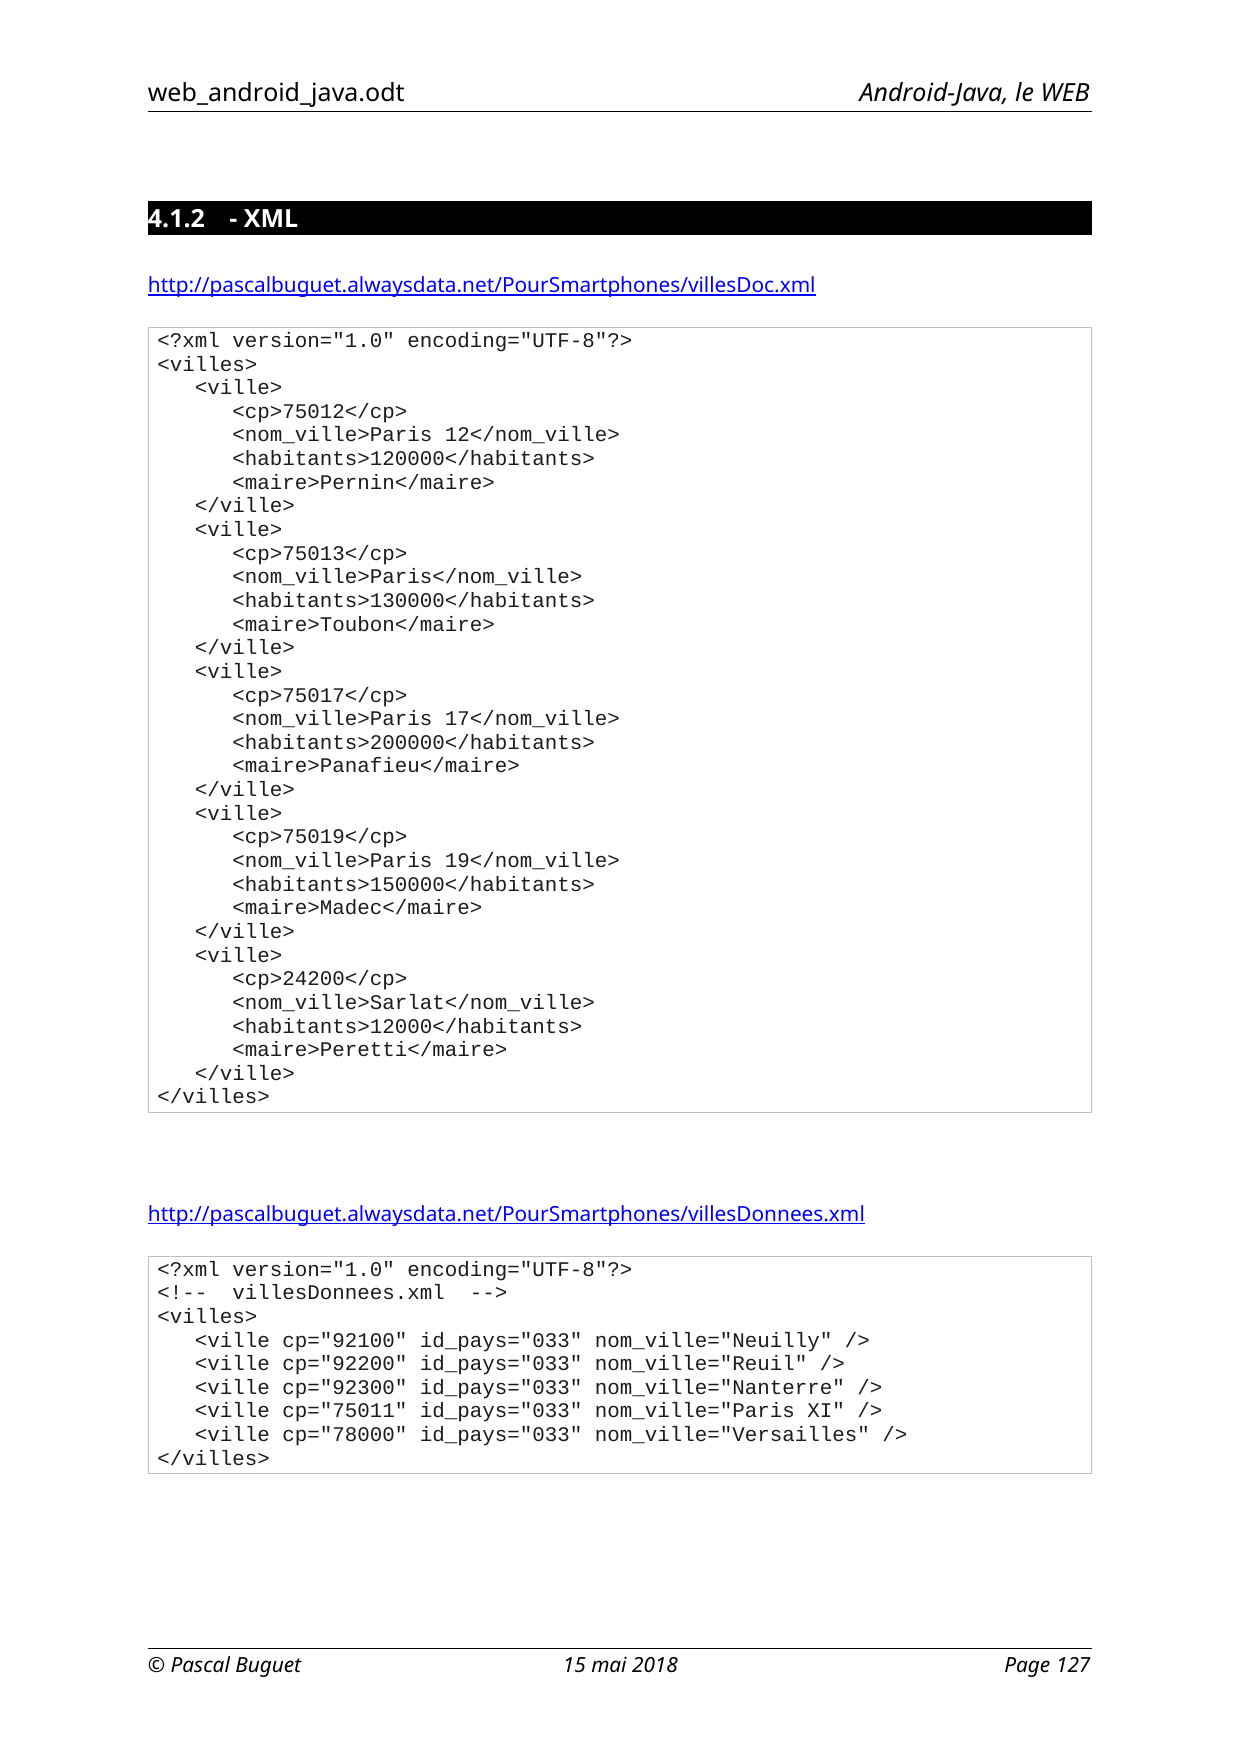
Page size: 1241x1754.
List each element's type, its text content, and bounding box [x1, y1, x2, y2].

text <villes> [149, 350, 1091, 374]
text <?xml version="1.0" encoding="UTF-8"?> [149, 1257, 1091, 1279]
text <habitants>200000</habitants> [149, 729, 1091, 752]
text <cp>75017</cp> [149, 681, 1091, 705]
text <villes> [149, 1303, 1091, 1326]
text <maire>Toubon</maire> [149, 611, 1091, 634]
text <maire>Madec</maire> [149, 894, 1091, 918]
text </villes> [149, 1083, 1091, 1112]
text http://pascalbuguet.alwaysdata.net/PourSmartphones/villesDonnees.xml [148, 1199, 1092, 1227]
text </ville> [149, 492, 1091, 516]
text </ville> [149, 776, 1091, 800]
text <maire>Peretti</maire> [149, 1036, 1091, 1060]
text <habitants>150000</habitants> [149, 871, 1091, 894]
text <cp>75013</cp> [149, 539, 1091, 563]
text http://pascalbuguet.alwaysdata.net/PourSmartphones/villesDoc.xml [148, 270, 1092, 298]
text <ville cp="75011" id_pays="033" nom_ville="Paris XI" /> [149, 1397, 1091, 1421]
text <habitants>120000</habitants> [149, 445, 1091, 469]
text <nom_ville>Sarlat</nom_ville> [149, 989, 1091, 1012]
text </villes> [149, 1445, 1091, 1473]
text <ville> [149, 374, 1091, 398]
text </ville> [149, 634, 1091, 658]
text <ville> [149, 942, 1091, 965]
text <nom_ville>Paris 17</nom_ville> [149, 705, 1091, 729]
text <!-- villesDonnees.xml --> [149, 1279, 1091, 1303]
text <ville cp="92300" id_pays="033" nom_ville="Nanterre" /> [149, 1374, 1091, 1397]
text <cp>24200</cp> [149, 965, 1091, 989]
text <?xml version="1.0" encoding="UTF-8"?> [149, 328, 1091, 350]
text <nom_ville>Paris 19</nom_ville> [149, 847, 1091, 871]
text </ville> [149, 1060, 1091, 1083]
text <ville> [149, 658, 1091, 681]
text <cp>75019</cp> [149, 823, 1091, 847]
text <habitants>12000</habitants> [149, 1012, 1091, 1036]
text <ville cp="92100" id_pays="033" nom_ville="Neuilly" /> [149, 1326, 1091, 1350]
subtitle - XML [148, 201, 1092, 235]
text <ville cp="92200" id_pays="033" nom_ville="Reuil" /> [149, 1350, 1091, 1374]
text <ville> [149, 516, 1091, 539]
text <maire>Pernin</maire> [149, 469, 1091, 492]
text <nom_ville>Paris 12</nom_ville> [149, 421, 1091, 445]
text <habitants>130000</habitants> [149, 587, 1091, 611]
text <cp>75012</cp> [149, 398, 1091, 421]
text <ville cp="78000" id_pays="033" nom_ville="Versailles" /> [149, 1421, 1091, 1445]
text <maire>Panafieu</maire> [149, 752, 1091, 776]
text </ville> [149, 918, 1091, 942]
text <ville> [149, 800, 1091, 823]
text <nom_ville>Paris</nom_ville> [149, 563, 1091, 587]
